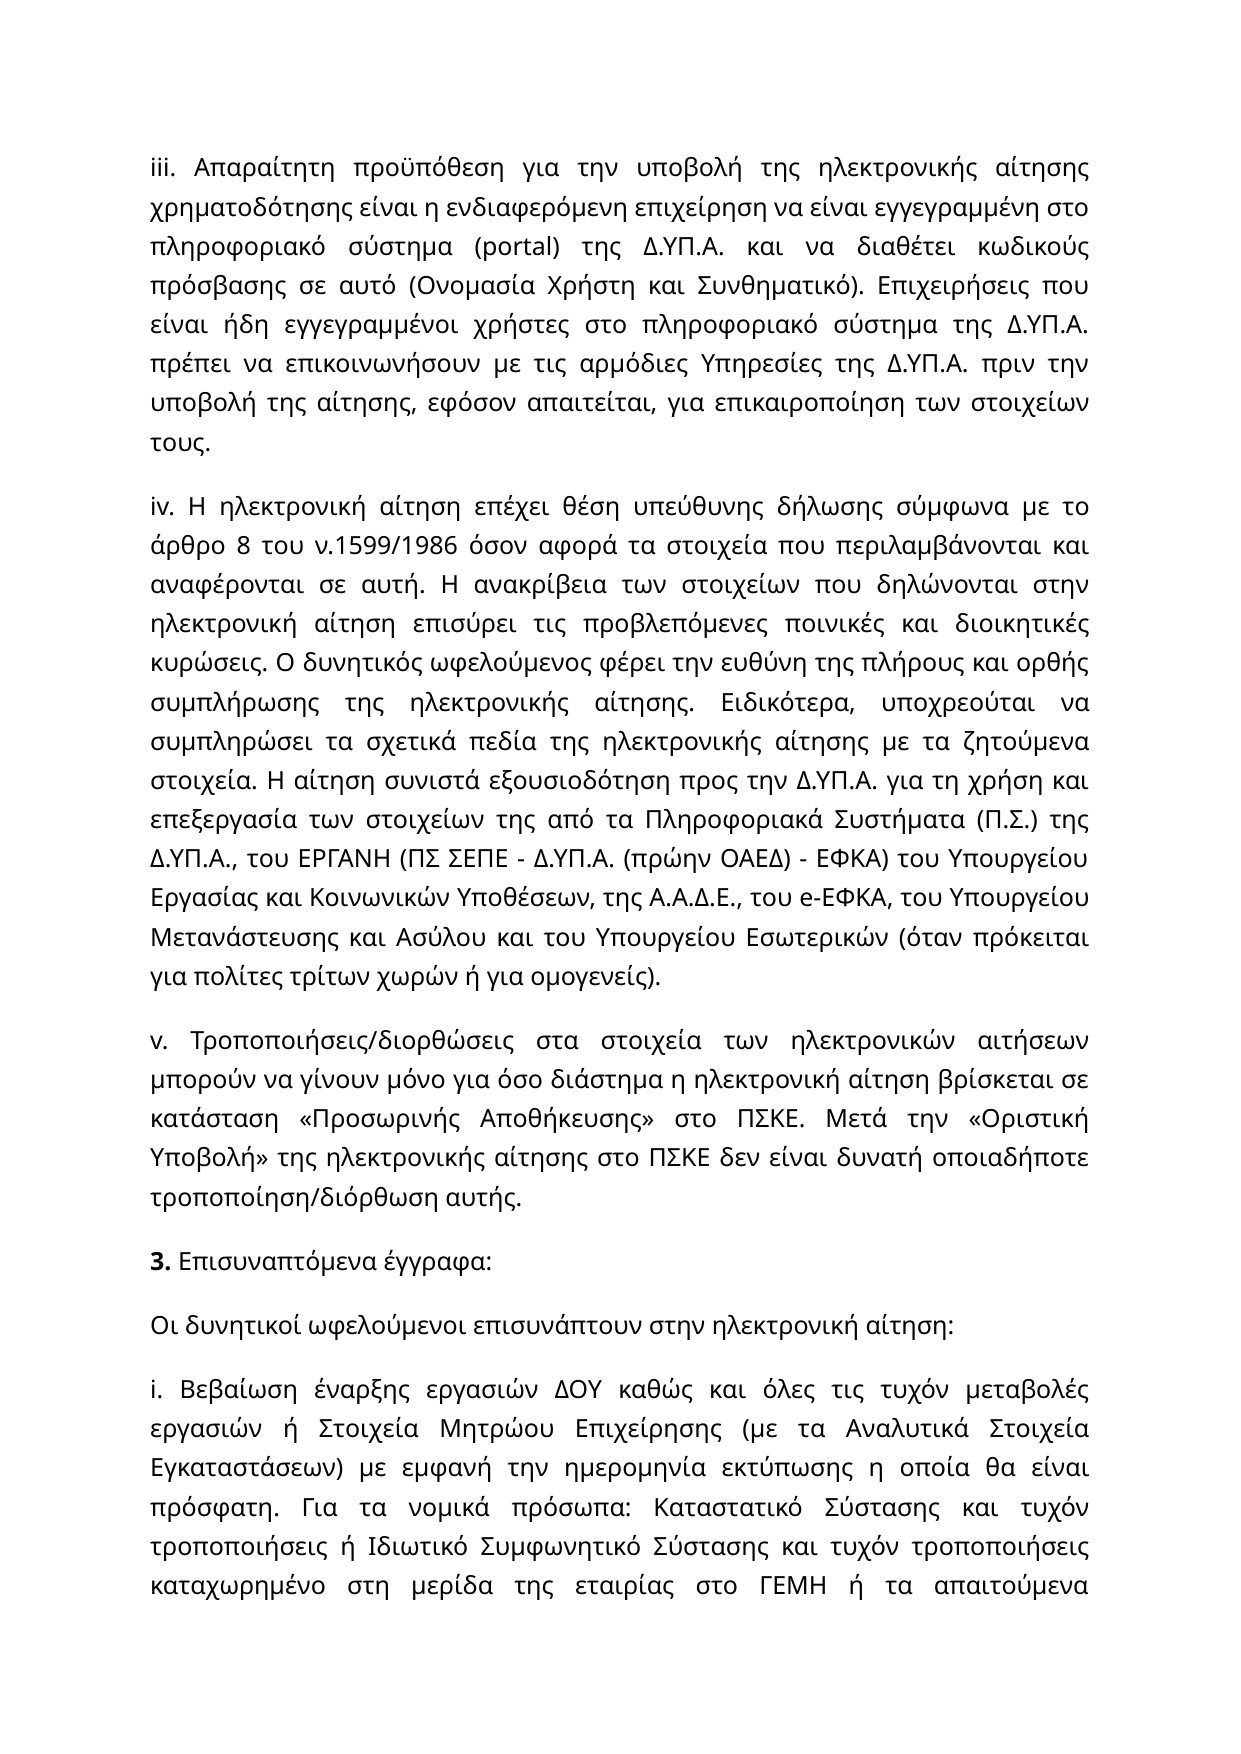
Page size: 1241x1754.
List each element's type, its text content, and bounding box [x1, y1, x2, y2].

text 3. Επισυναπτόμενα έγγραφα: [150, 1243, 1090, 1277]
text Οι δυνητικοί ωφελούμενοι επισυνάπτουν στην ηλεκτρονική αίτηση: [150, 1307, 1090, 1342]
text iii. Απαραίτητη προϋπόθεση για την υποβολή της ηλεκτρονικής αίτησης χρηματοδότησης είναι η ενδιαφερόμενη επιχείρηση να είναι εγγεγραμμένη στο πληροφοριακό σύστημα (portal) της Δ.ΥΠ.Α. και να διαθέτει κωδικούς πρόσβασης σε αυτό (Ονομασία Χρήστη και Συνθηματικό). Επιχειρήσεις που είναι ήδη εγγεγραμμένοι χρήστες στο πληροφοριακό σύστημα της Δ.ΥΠ.Α. πρέπει να επικοινωνήσουν με τις αρμόδιες Υπηρεσίες της Δ.ΥΠ.Α. πριν την υποβολή της αίτησης, εφόσον απαιτείται, για επικαιροποίηση των στοιχείων τους. [150, 150, 1090, 458]
text i. Βεβαίωση έναρξης εργασιών ΔΟΥ καθώς και όλες τις τυχόν μεταβολές εργασιών ή Στοιχεία Μητρώου Επιχείρησης (με τα Αναλυτικά Στοιχεία Εγκαταστάσεων) με εμφανή την ημερομηνία εκτύπωσης η οποία θα είναι πρόσφατη. Για τα νομικά πρόσωπα: Καταστατικό Σύστασης και τυχόν τροποποιήσεις ή Ιδιωτικό Συμφωνητικό Σύστασης και τυχόν τροποποιήσεις καταχωρημένο στη μερίδα της εταιρίας στο ΓΕΜΗ ή τα απαιτούμενα [150, 1372, 1090, 1602]
text iv. Η ηλεκτρονική αίτηση επέχει θέση υπεύθυνης δήλωσης σύμφωνα με το άρθρο 8 του ν.1599/1986 όσον αφορά τα στοιχεία που περιλαμβάνονται και αναφέρονται σε αυτή. Η ανακρίβεια των στοιχείων που δηλώνονται στην ηλεκτρονική αίτηση επισύρει τις προβλεπόμενες ποινικές και διοικητικές κυρώσεις. Ο δυνητικός ωφελούμενος φέρει την ευθύνη της πλήρους και ορθής συμπλήρωσης της ηλεκτρονικής αίτησης. Ειδικότερα, υποχρεούται να συμπληρώσει τα σχετικά πεδία της ηλεκτρονικής αίτησης με τα ζητούμενα στοιχεία. Η αίτηση συνιστά εξουσιοδότηση προς την Δ.ΥΠ.Α. για τη χρήση και επεξεργασία των στοιχείων της από τα Πληροφοριακά Συστήματα (Π.Σ.) της Δ.ΥΠ.Α., του ΕΡΓΑΝΗ (ΠΣ ΣΕΠΕ - Δ.ΥΠ.Α. (πρώην ΟΑΕΔ) - ΕΦΚΑ) του Υπουργείου Εργασίας και Κοινωνικών Υποθέσεων, της Α.Α.Δ.Ε., του e-ΕΦΚΑ, του Υπουργείου Μετανάστευσης και Ασύλου και του Υπουργείου Εσωτερικών (όταν πρόκειται για πολίτες τρίτων χωρών ή για ομογενείς). [150, 488, 1090, 992]
text v. Τροποποιήσεις/διορθώσεις στα στοιχεία των ηλεκτρονικών αιτήσεων μπορούν να γίνουν μόνο για όσο διάστημα η ηλεκτρονική αίτηση βρίσκεται σε κατάσταση «Προσωρινής Αποθήκευσης» στο ΠΣΚΕ. Μετά την «Οριστική Υποβολή» της ηλεκτρονικής αίτησης στο ΠΣΚΕ δεν είναι δυνατή οποιαδήποτε τροποποίηση/διόρθωση αυτής. [150, 1022, 1090, 1213]
